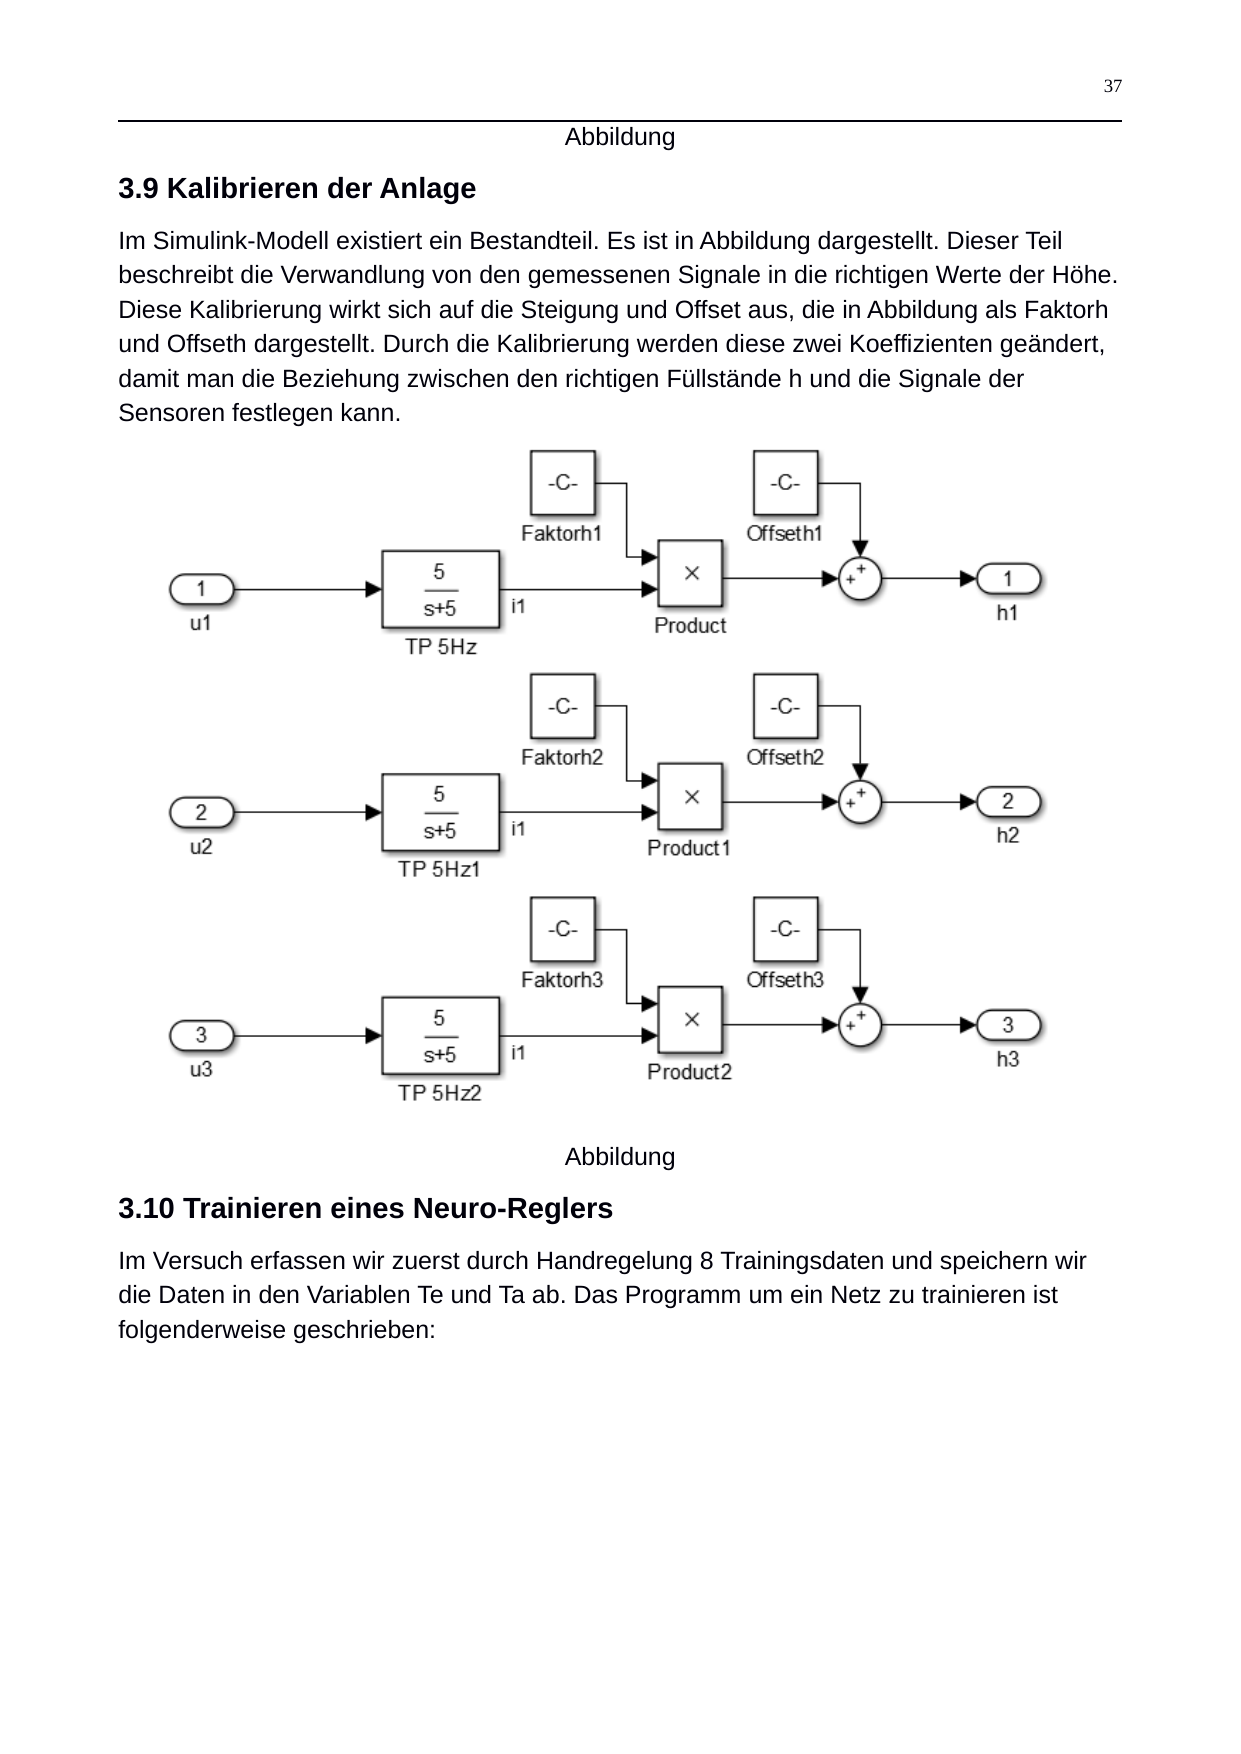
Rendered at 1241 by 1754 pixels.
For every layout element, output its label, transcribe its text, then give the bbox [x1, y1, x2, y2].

text 3.9 Kalibrieren der Anlage [118, 171, 1122, 204]
text Im Versuch erfassen wir zuerst durch Handregelung 8 Trainingsdaten und speichern wir die Daten in den Variablen Te und Ta ab. Das Programm um ein Netz zu trainieren ist folgenderweise geschrieben: [118, 1246, 1122, 1343]
text Abbildung [118, 1142, 1122, 1171]
picture [118, 447, 1123, 1122]
text Abbildung [118, 122, 1122, 151]
text Im Simulink-Modell existiert ein Bestandteil. Es ist in Abbildung dargestellt. Dieser Teil beschreibt die Verwandlung von den gemessenen Signale in die richtigen Werte der Höhe. Diese Kalibrierung wirkt sich auf die Steigung und Offset aus, die in Abbildung als Faktorh und Offseth dargestellt. Durch die Kalibrierung werden diese zwei Koeffizienten geändert, damit man die Beziehung zwischen den richtigen Füllstände h und die Signale der Sensoren festlegen kann. [118, 226, 1122, 427]
text 3.10 Trainieren eines Neuro-Reglers [118, 1191, 1122, 1224]
